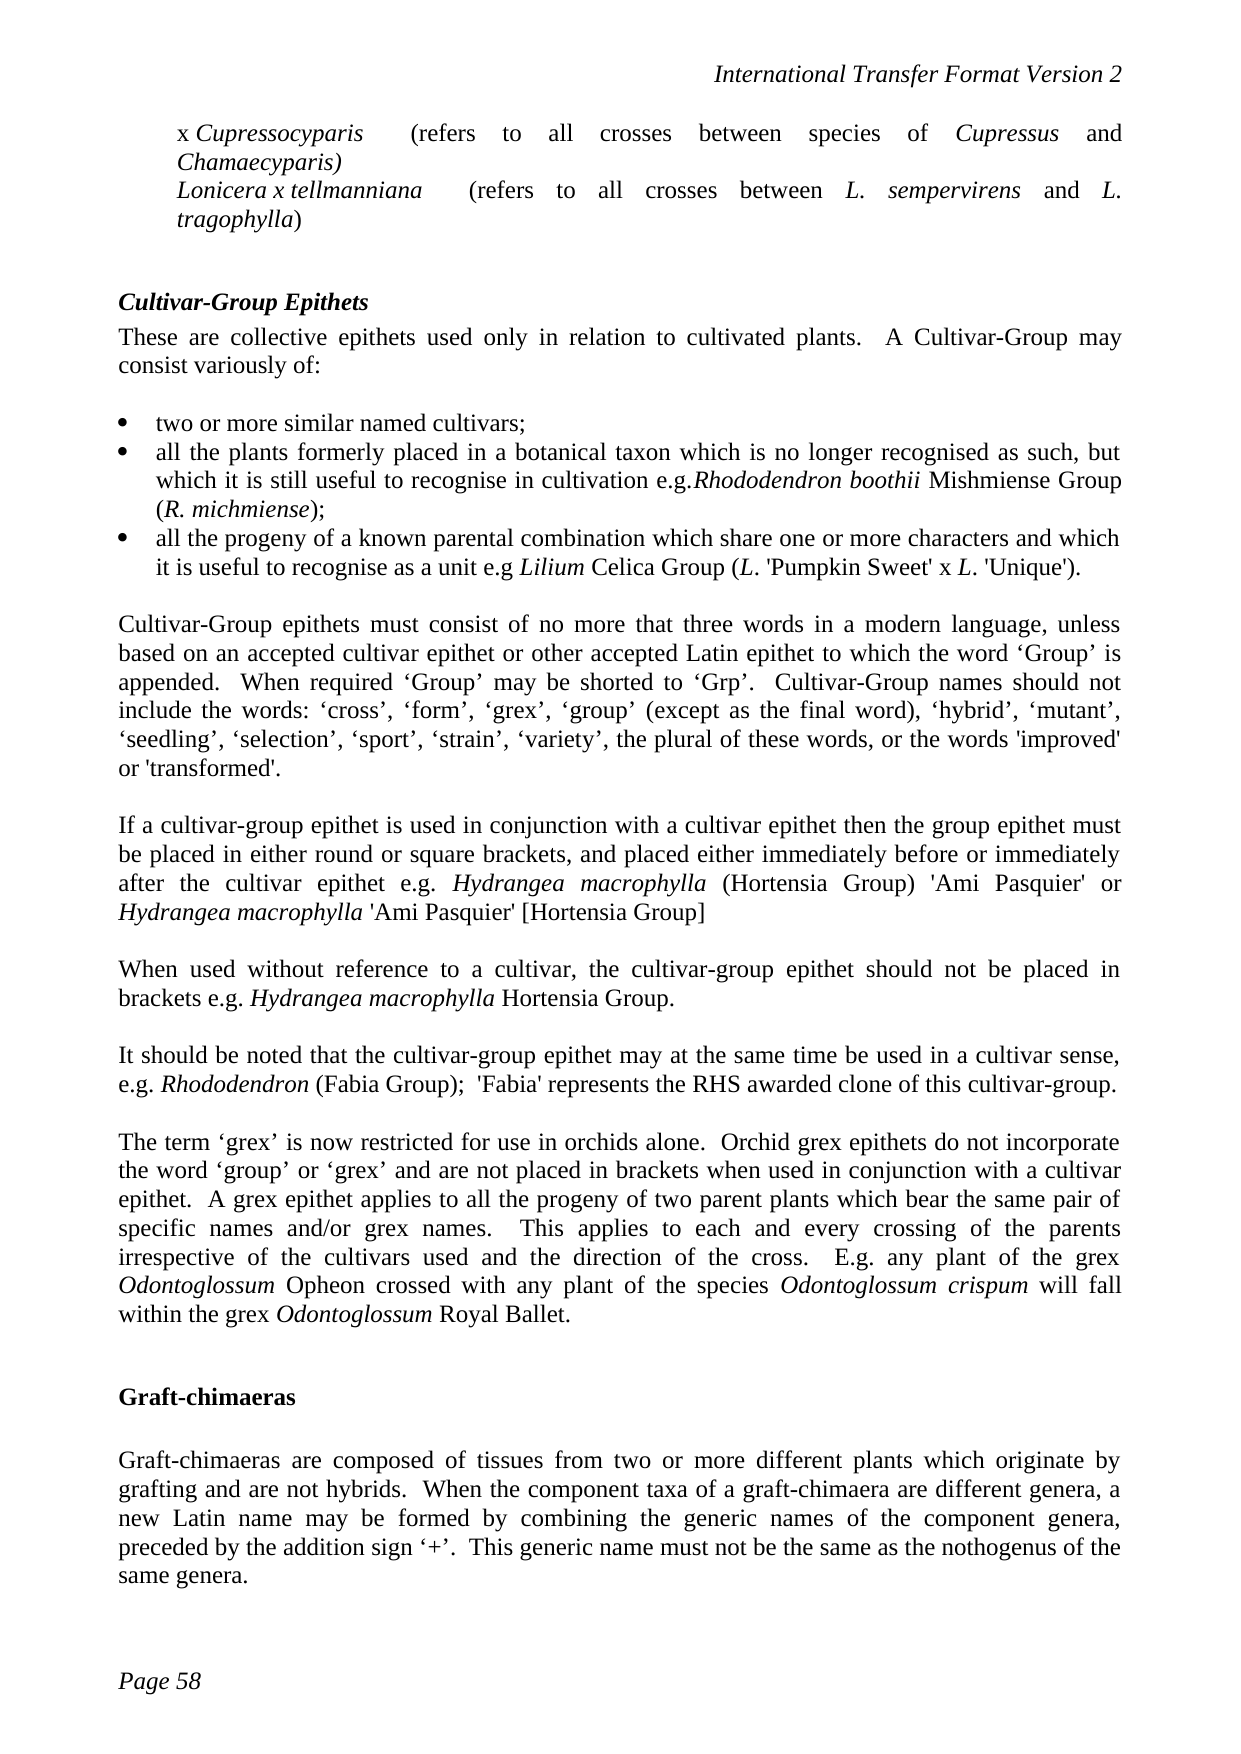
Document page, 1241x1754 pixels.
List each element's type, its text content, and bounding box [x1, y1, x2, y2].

text x Cupressocyparis (refers to all crosses between species of Cupressus and Chamaecyparis) [177, 118, 1122, 176]
list all the plants formerly placed in a botanical taxon which is no longer recognised as such, but which it is still useful to recognise in cultivation e.g.Rhododendron boothii Mishmiense Group (R. michmiense); [118, 437, 1122, 523]
text If a cultivar-group epithet is used in conjunction with a cultivar epithet then the group epithet must be placed in either round or square brackets, and placed either immediately before or immediately after the cultivar epithet e.g. Hydrangea macrophylla (Hortensia Group) 'Ami Pasquier' or Hydrangea macrophylla 'Ami Pasquier' [Hortensia Group] [118, 811, 1122, 926]
text Cultivar-Group epithets must consist of no more that three words in a modern language, unless based on an accepted cultivar epithet or other accepted Latin epithet to which the word ‘Group’ is appended. When required ‘Group’ may be shorted to ‘Grp’. Cultivar-Group names should not include the words: ‘cross’, ‘form’, ‘grex’, ‘group’ (except as the final word), ‘hybrid’, ‘mutant’, ‘seedling’, ‘selection’, ‘sport’, ‘strain’, ‘variety’, the plural of these words, or the words 'improved' or 'transformed'. [118, 609, 1122, 782]
list all the progeny of a known parental combination which share one or more characters and which it is useful to recognise as a unit e.g Lilium Celica Group (L. 'Pumpkin Sweet' x L. 'Unique'). [118, 523, 1122, 581]
subtitle Graft-chimaeras [118, 1382, 1122, 1411]
text The term ‘grex’ is now restricted for use in orchids alone. Orchid grex epithets do not incorporate the word ‘group’ or ‘grex’ and are not placed in brackets when used in conjunction with a cultivar epithet. A grex epithet applies to all the progeny of two parent plants which bear the same pair of specific names and/or grex names. This applies to each and every crossing of the parents irrespective of the cultivars used and the direction of the cross. E.g. any plant of the grex Odontoglossum Opheon crossed with any plant of the species Odontoglossum crispum will fall within the grex Odontoglossum Royal Ballet. [118, 1127, 1122, 1328]
text It should be noted that the cultivar-group epithet may at the same time be used in a cultivar sense, e.g. Rhododendron (Fabia Group); 'Fabia' represents the RHS awarded clone of this cultivar-group. [118, 1041, 1122, 1098]
text When used without reference to a cultivar, the cultivar-group epithet should not be placed in brackets e.g. Hydrangea macrophylla Hortensia Group. [118, 954, 1122, 1012]
subtitle Cultivar-Group Epithets [118, 287, 1122, 316]
text These are collective epithets used only in relation to cultivated plants. A Cultivar-Group may consist variously of: [118, 322, 1122, 379]
text Graft-chimaeras are composed of tissues from two or more different plants which originate by grafting and are not hybrids. When the component taxa of a graft-chimaera are different genera, a new Latin name may be formed by combining the generic names of the component genera, preceded by the addition sign ‘+’. This generic name must not be the same as the nothogenus of the same genera. [118, 1446, 1122, 1589]
text Lonicera x tellmanniana (refers to all crosses between L. sempervirens and L. tragophylla) [177, 176, 1122, 233]
list two or more similar named cultivars; [118, 408, 1122, 437]
